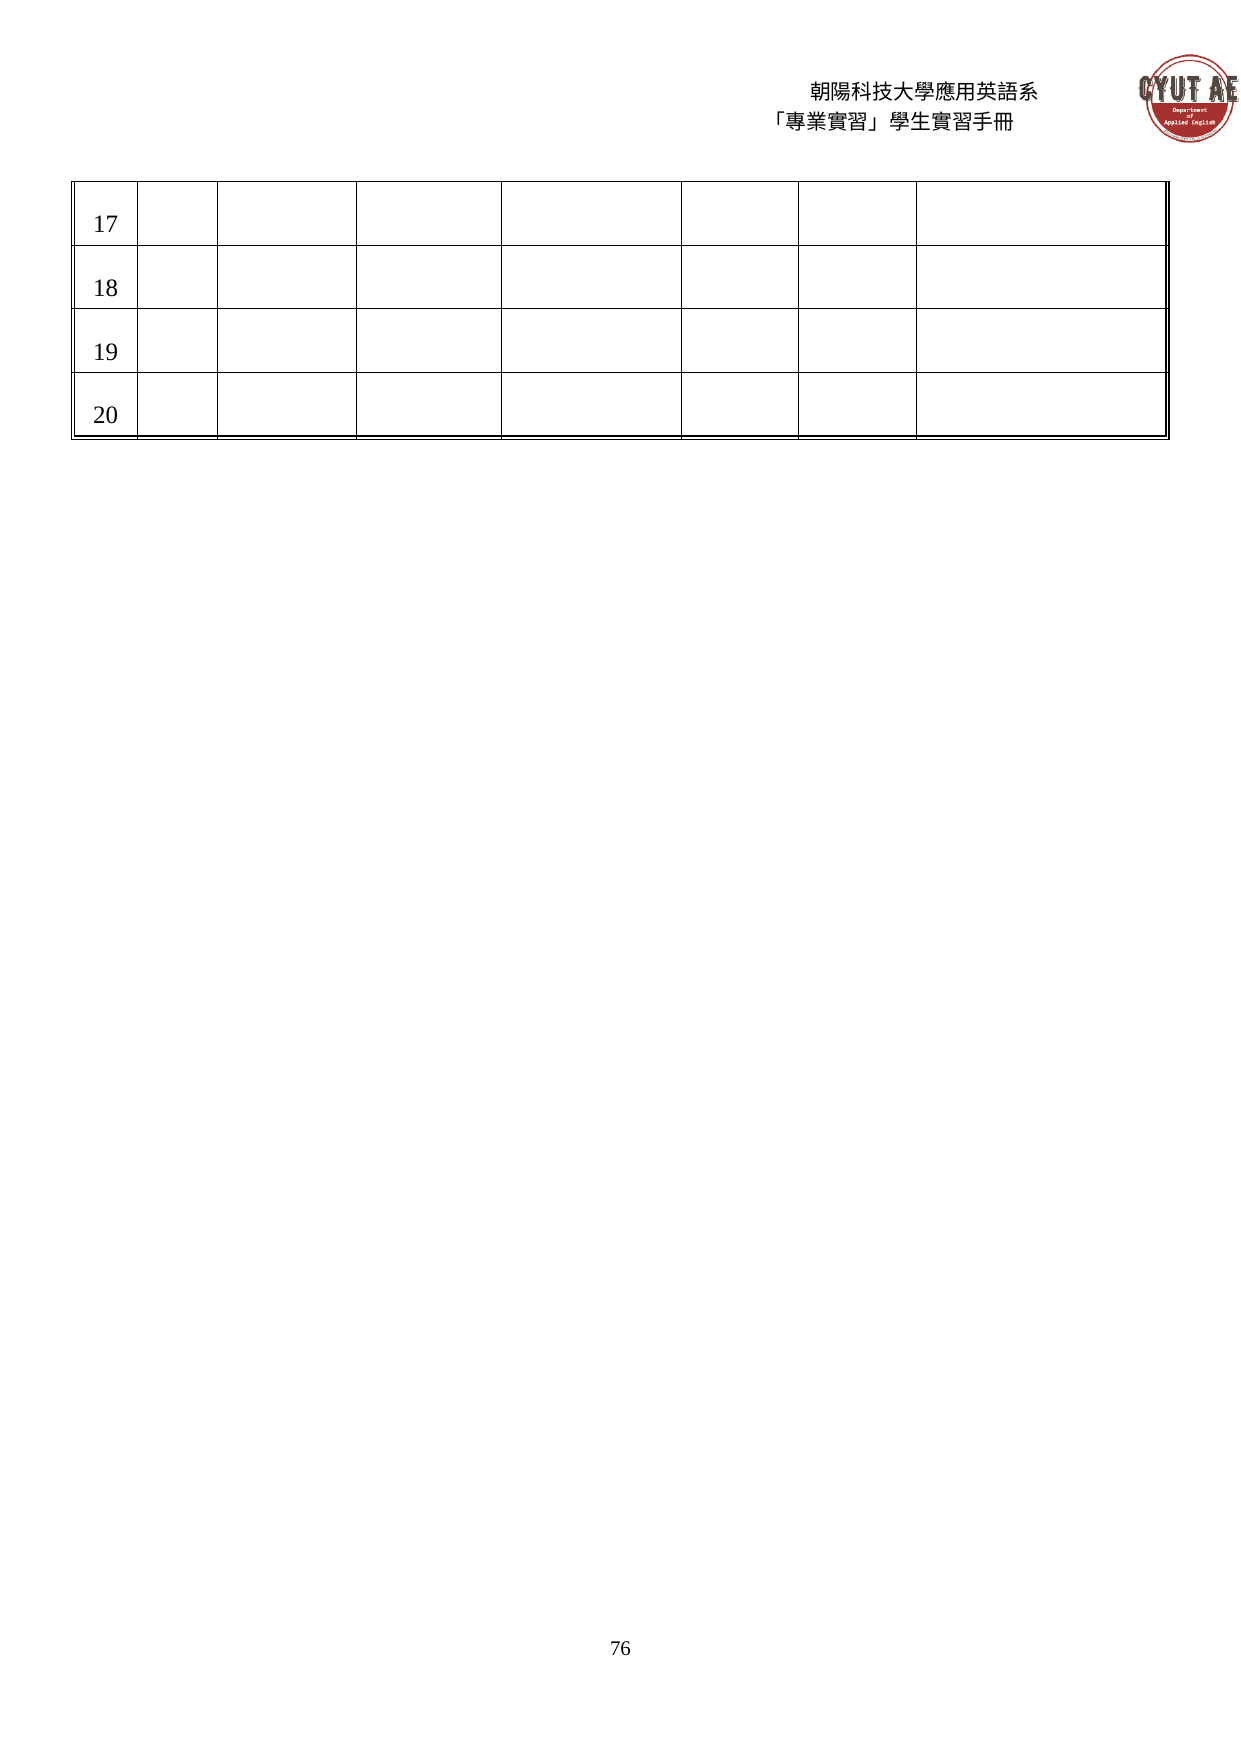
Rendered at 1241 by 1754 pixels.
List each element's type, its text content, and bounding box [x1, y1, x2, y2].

table_cell [799, 309, 916, 372]
table_cell [138, 309, 217, 372]
table_cell 19 [75, 309, 137, 372]
table_cell 20 [75, 373, 137, 435]
table_cell [502, 246, 681, 308]
table_cell [218, 182, 356, 245]
table_cell [502, 309, 681, 372]
table_cell [917, 246, 1165, 308]
table_cell [682, 309, 798, 372]
table_cell [917, 309, 1165, 372]
table_cell [502, 373, 681, 435]
table_cell [218, 309, 356, 372]
table_cell [682, 246, 798, 308]
table_cell [682, 373, 798, 435]
table_cell [917, 373, 1165, 435]
table_cell 18 [75, 246, 137, 308]
table_cell [218, 373, 356, 435]
table_cell [799, 182, 916, 245]
table_cell [138, 373, 217, 435]
table_cell [357, 309, 501, 372]
table_cell [138, 182, 217, 245]
table_cell [218, 246, 356, 308]
table_cell [682, 182, 798, 245]
table_cell [799, 246, 916, 308]
table_cell [357, 182, 501, 245]
table_cell 17 [75, 182, 137, 245]
table_cell [799, 373, 916, 435]
table_cell [917, 182, 1165, 245]
table_cell [138, 246, 217, 308]
table_cell [357, 246, 501, 308]
table_cell [357, 373, 501, 435]
table_cell [502, 182, 681, 245]
